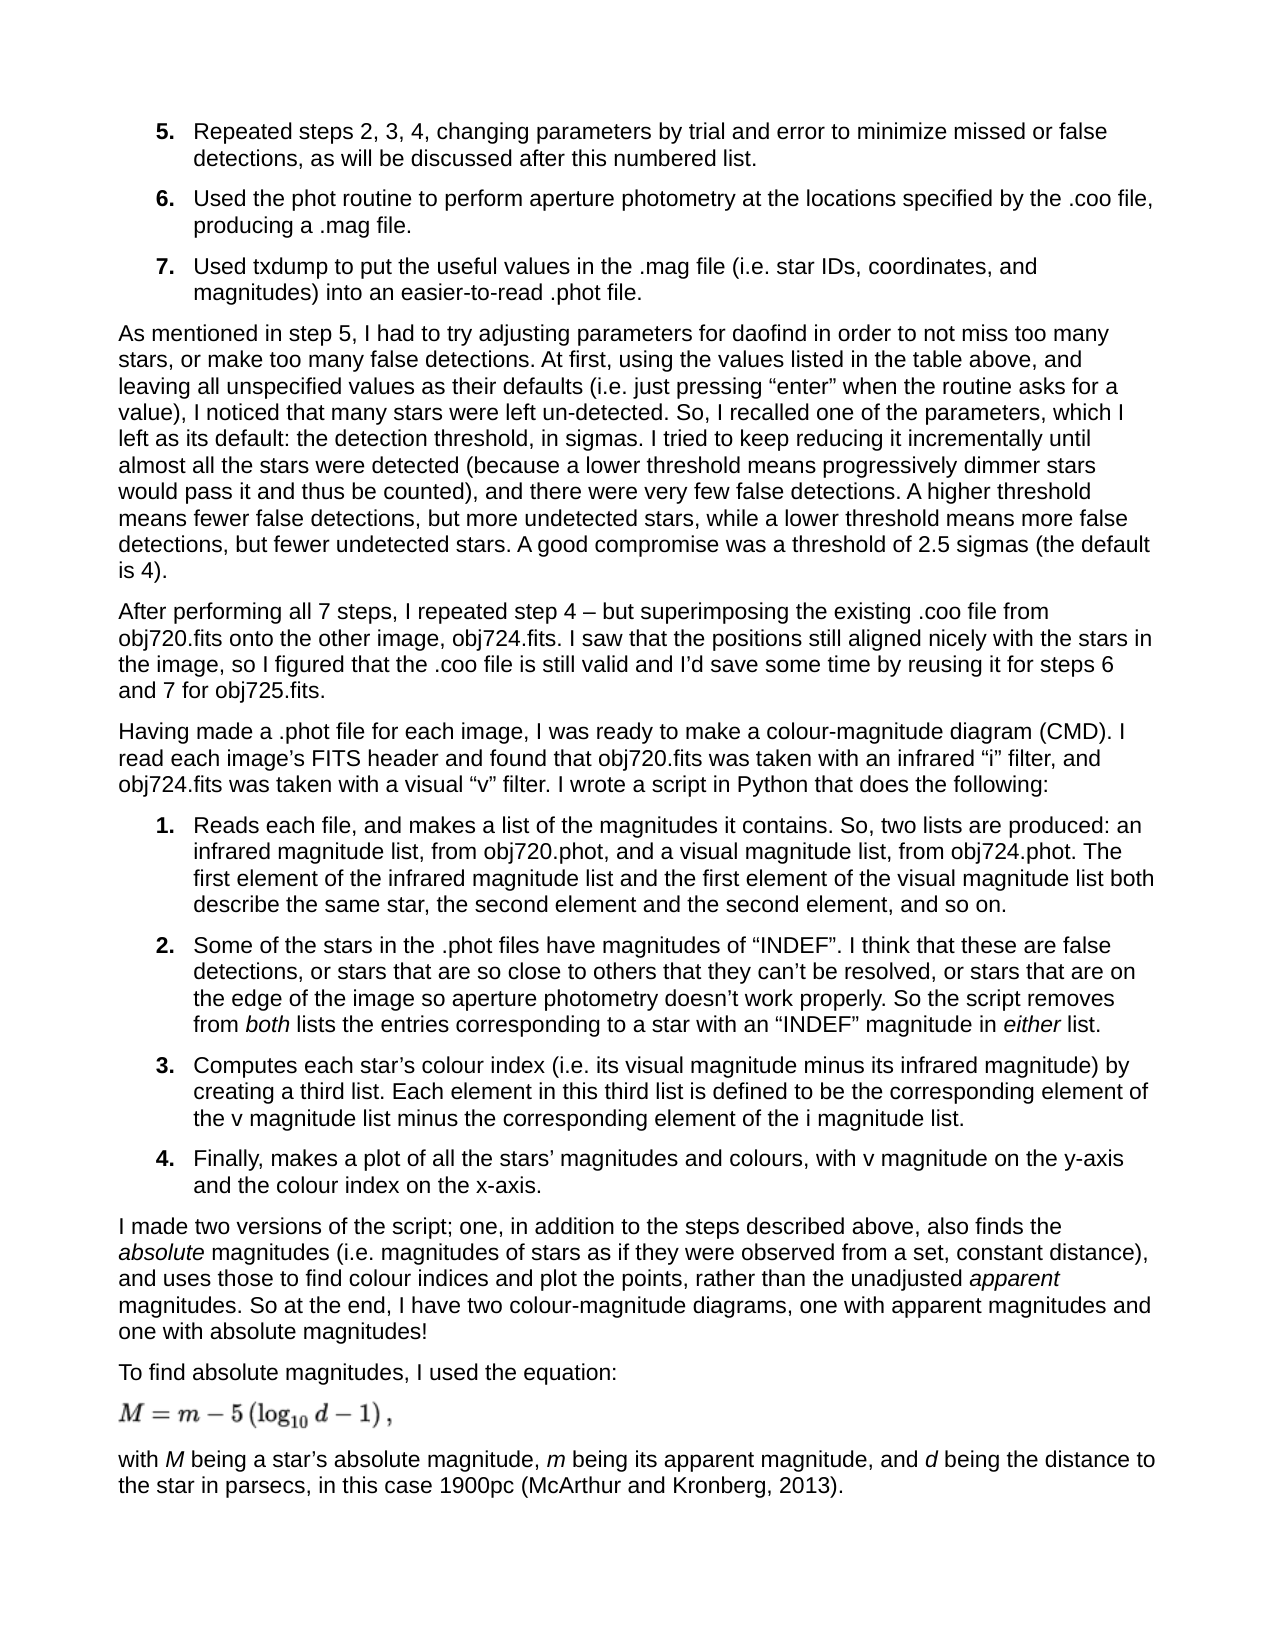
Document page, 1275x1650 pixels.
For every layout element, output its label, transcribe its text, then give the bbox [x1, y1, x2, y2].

list Finally, makes a plot of all the stars’ magnitudes and colours, with v magnitude on the y-axis and the colour index on the x-axis. [156, 1145, 1157, 1198]
text with M being a star’s absolute magnitude, m being its apparent magnitude, and d being the distance to the star in parsecs, in this case 1900pc (McArthur and Kronberg, 2013). [118, 1446, 1157, 1498]
list Some of the stars in the .phot files have magnitudes of “INDEF”. I think that these are false detections, or stars that are so close to others that they can’t be resolved, or stars that are on the edge of the image so aperture photometry doesn’t work properly. So the script removes from both lists the entries corresponding to a star with an “INDEF” magnitude in either list. [156, 932, 1157, 1037]
text Having made a .phot file for each image, I was ready to make a colour-magnitude diagram (CMD). I read each image’s FITS header and found that obj720.fits was taken with an infrared “i” filter, and obj724.fits was taken with a visual “v” filter. I wrote a script in Python that does the following: [118, 718, 1157, 797]
list Used txdump to put the useful values in the .mag file (i.e. star IDs, coordinates, and magnitudes) into an easier-to-read .phot file. [156, 253, 1157, 305]
list Repeated steps 2, 3, 4, changing parameters by trial and error to minimize missed or false detections, as will be discussed after this numbered list. [156, 118, 1157, 171]
list Reads each file, and makes a list of the magnitudes it contains. So, two lists are produced: an infrared magnitude list, from obj720.phot, and a visual magnitude list, from obj724.phot. The first element of the infrared magnitude list and the first element of the visual magnitude list both describe the same star, the second element and the second element, and so on. [156, 812, 1157, 917]
list Computes each star’s colour index (i.e. its visual magnitude minus its infrared magnitude) by creating a third list. Each element in this third list is defined to be the corresponding element of the v magnitude list minus the corresponding element of the i magnitude list. [156, 1052, 1157, 1131]
picture [118, 1400, 393, 1431]
text To find absolute magnitudes, I used the equation: [118, 1359, 1157, 1385]
text As mentioned in step 5, I had to try adjusting parameters for daofind in order to not miss too many stars, or make too many false detections. At first, using the values listed in the table above, and leaving all unspecified values as their defaults (i.e. just pressing “enter” when the routine asks for a value), I noticed that many stars were left un-detected. So, I recalled one of the parameters, which I left as its default: the detection threshold, in sigmas. I tried to keep reducing it incrementally until almost all the stars were detected (because a lower threshold means progressively dimmer stars would pass it and thus be counted), and there were very few false detections. A higher threshold means fewer false detections, but more undetected stars, while a lower threshold means more false detections, but fewer undetected stars. A good compromise was a threshold of 2.5 sigmas (the default is 4). [118, 320, 1157, 583]
text After performing all 7 steps, I repeated step 4 – but superimposing the existing .coo file from obj720.fits onto the other image, obj724.fits. I saw that the positions still aligned nicely with the stars in the image, so I figured that the .coo file is still valid and I’d save some time by reusing it for steps 6 and 7 for obj725.fits. [118, 598, 1157, 703]
list Used the phot routine to perform aperture photometry at the locations specified by the .coo file, producing a .mag file. [156, 185, 1157, 238]
text I made two versions of the script; one, in addition to the steps described above, also finds the absolute magnitudes (i.e. magnitudes of stars as if they were observed from a set, constant distance), and uses those to find colour indices and plot the points, rather than the unadjusted apparent magnitudes. So at the end, I have two colour-magnitude diagrams, one with apparent magnitudes and one with absolute magnitudes! [118, 1213, 1157, 1344]
